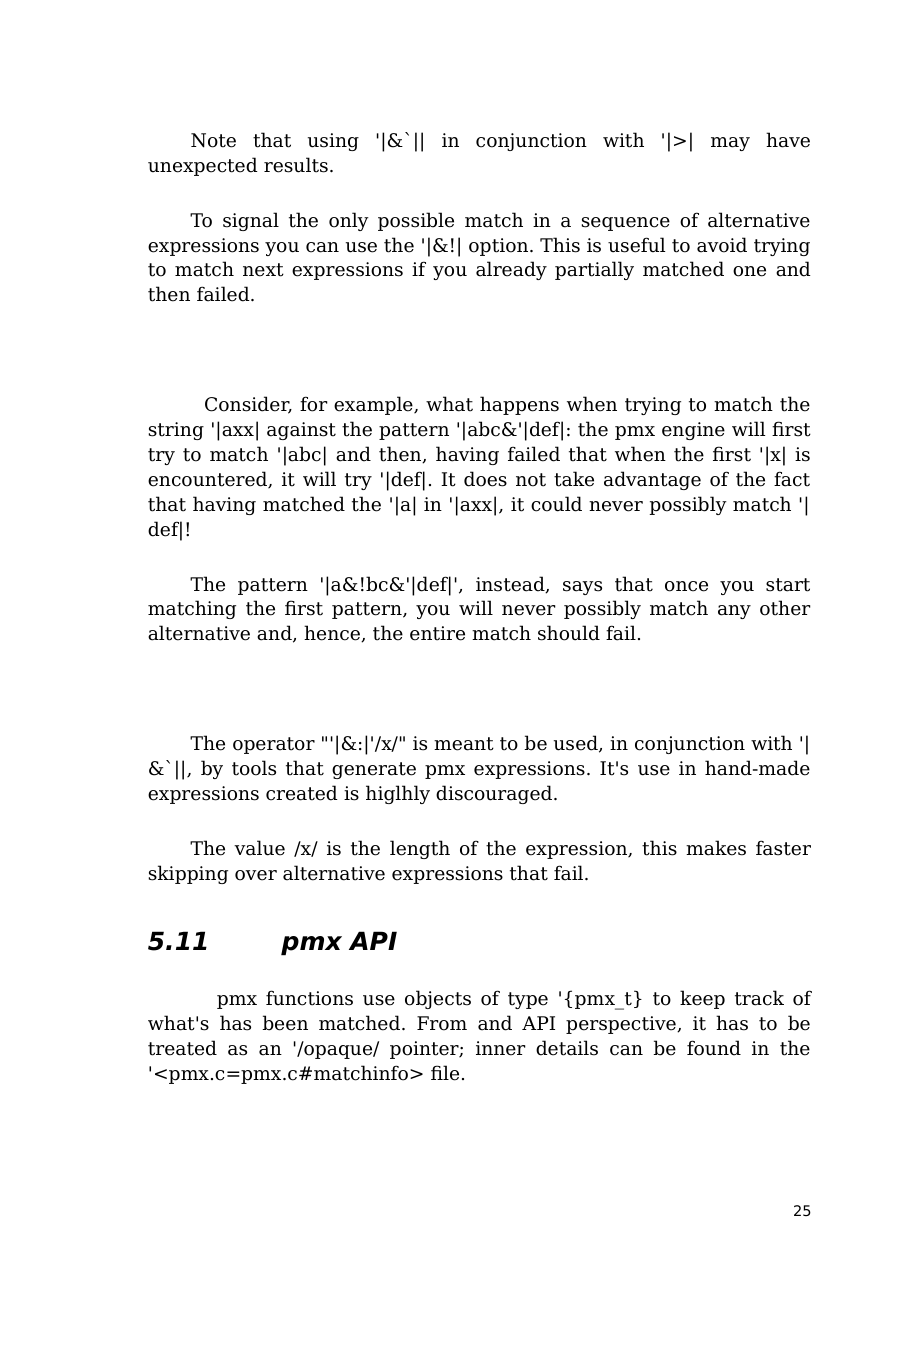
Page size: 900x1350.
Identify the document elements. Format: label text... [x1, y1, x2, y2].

text To signal the only possible match in a sequence of alternative expressions you can use the '|&!| option. This is useful to avoid trying to match next expressions if you already partially matched one and then failed. [148, 210, 811, 306]
text Note that using '|&`|| in conjunction with '|>| may have unexpected results. [148, 130, 811, 177]
text pmx functions use objects of type '{pmx_t} to keep track of what's has been matched. From and API perspective, it has to be treated as an '/opaque/ pointer; inner details can be found in the '<pmx.c=pmx.c#matchinfo> file. [148, 988, 811, 1085]
text The pattern '|a&!bc&'|def|', instead, says that once you start matching the first pattern, you will never possibly match any other alternative and, hence, the entire match should fail. [148, 573, 811, 645]
text The value /x/ is the length of the expression, this makes faster skipping over alternative expressions that fail. [148, 838, 811, 884]
subtitle pmx API [148, 928, 811, 957]
text Consider, for example, what happens when trying to match the string '|axx| against the pattern '|abc&'|def|: the pmx engine will first try to match '|abc| and then, having failed that when the first '|x| is encountered, it will try '|def|. It does not take advantage of the fact that having matched the '|a| in '|axx|, it could never possibly match '|def|! [148, 394, 811, 541]
text The operator "'|&:|'/x/" is meant to be used, in conjunction with '|&`||, by tools that generate pmx expressions. It's use in hand-made expressions created is higlhly discouraged. [148, 733, 811, 805]
